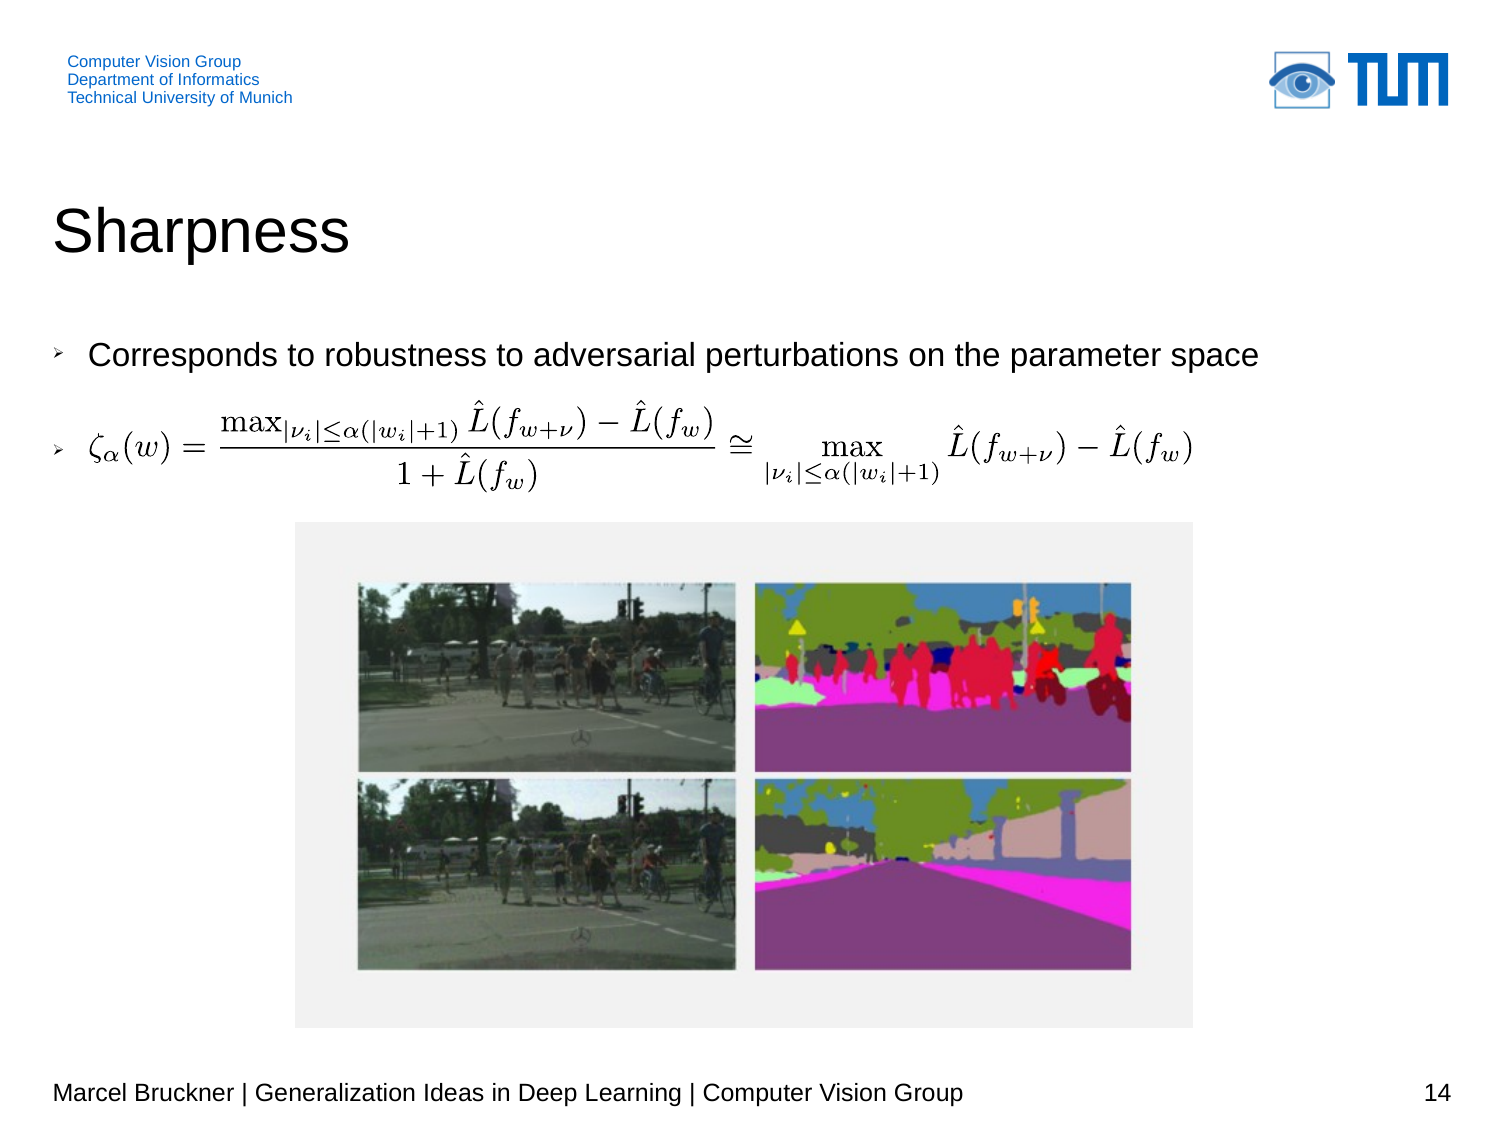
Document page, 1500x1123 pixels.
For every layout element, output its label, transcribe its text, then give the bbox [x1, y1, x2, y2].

list Corresponds to robustness to adversarial perturbations on the parameter space [52, 330, 1453, 508]
text_box [89, 399, 1192, 493]
picture [295, 522, 1193, 1028]
title Sharpness [52, 195, 1453, 266]
picture [1269, 47, 1335, 113]
